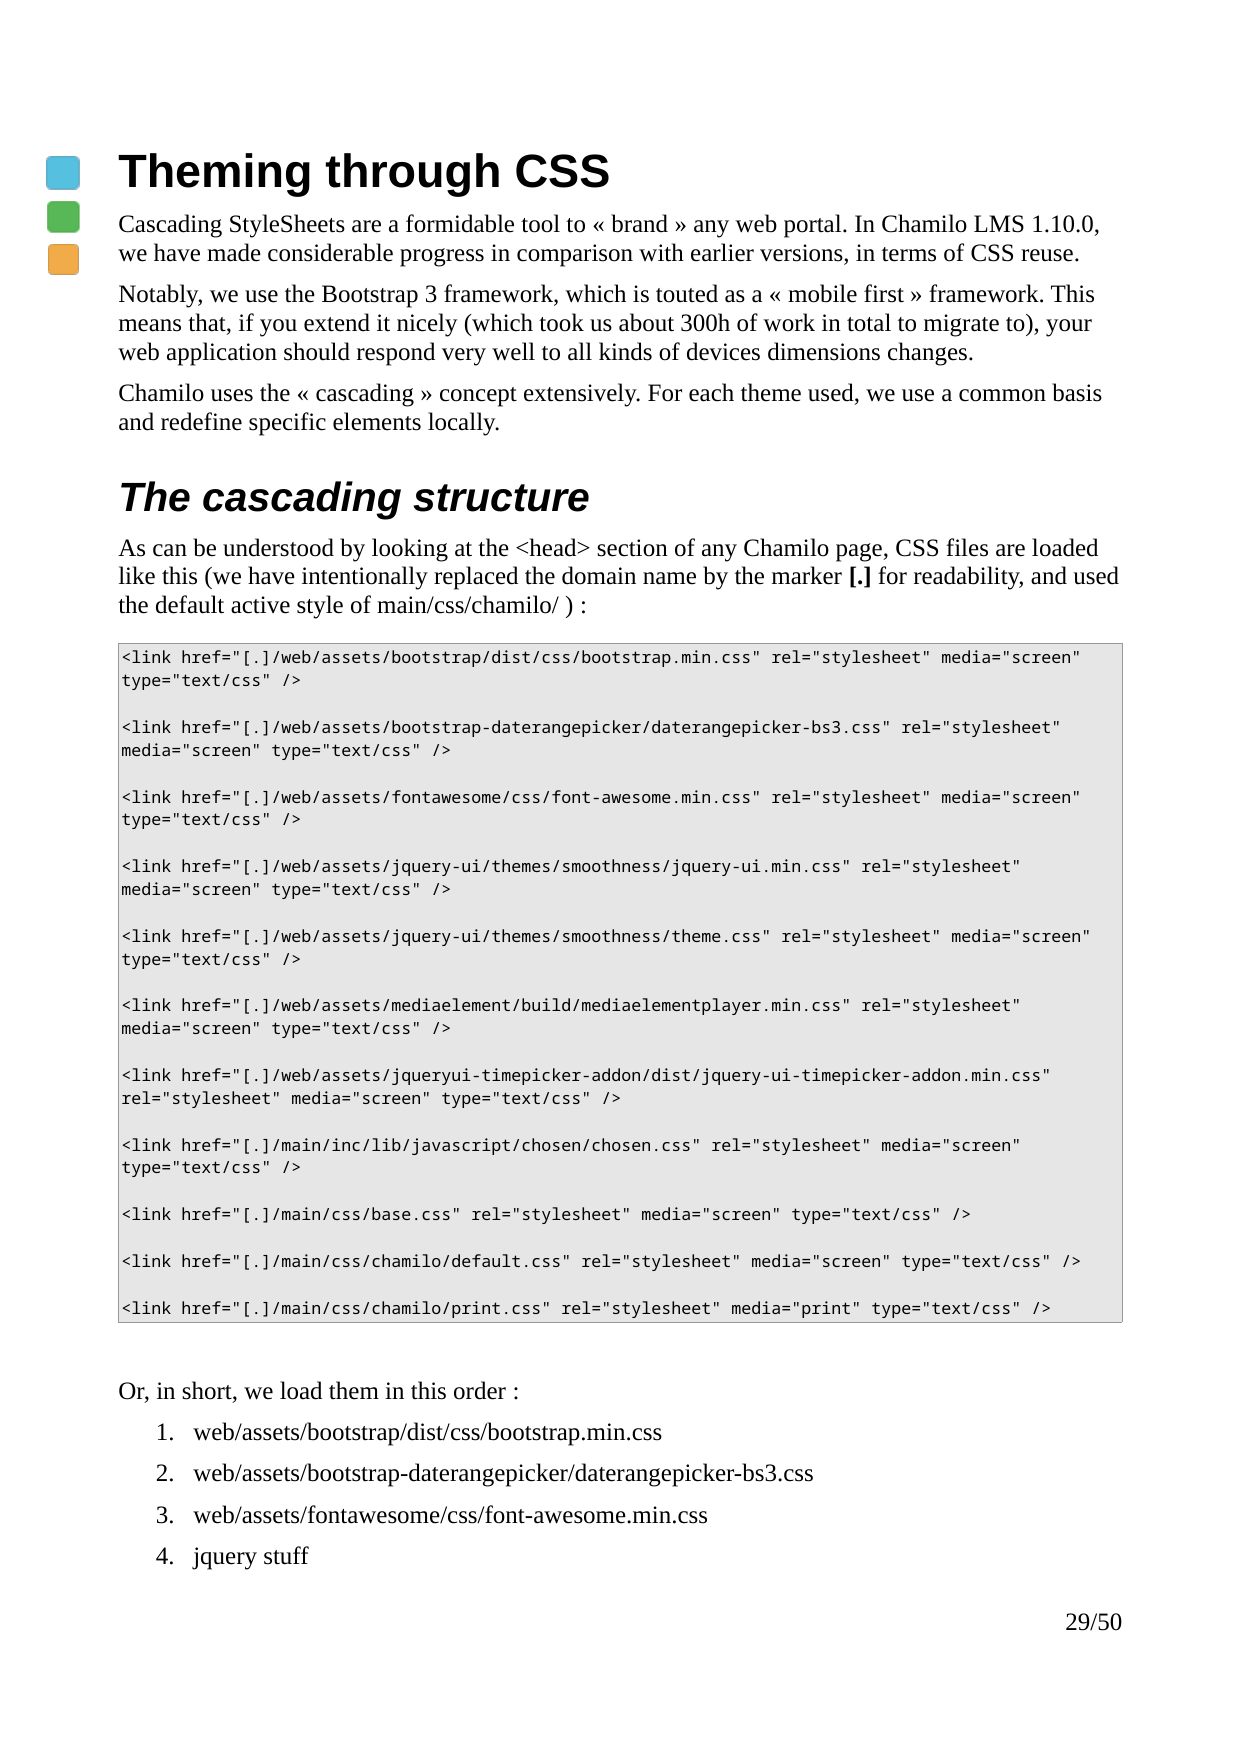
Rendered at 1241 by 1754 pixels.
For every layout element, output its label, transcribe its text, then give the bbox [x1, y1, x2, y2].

text As can be understood by looking at the <head> section of any Chamilo page, CSS files are loaded like this (we have intentionally replaced the domain name by the marker [.] for readability, and used the default active style of main/css/chamilo/ ) : [118, 533, 1122, 619]
picture [45, 156, 81, 191]
text <link href="[.]/main/css/base.css" rel="stylesheet" media="screen" type="text/css" /> [119, 1200, 1122, 1226]
text Chamilo uses the « cascading » concept extensively. For each theme used, we use a common basis and redefine specific elements locally. [118, 378, 1122, 436]
subtitle Theming through CSS [118, 143, 1122, 197]
text Cascading StyleSheets are a formidable tool to « brand » any web portal. In Chamilo LMS 1.10.0, we have made considerable progress in comparison with earlier versions, in terms of CSS reuse. [118, 209, 1122, 267]
text <link href="[.]/web/assets/bootstrap-daterangepicker/daterangepicker-bs3.css" rel="stylesheet" media="screen" type="text/css" /> [119, 713, 1122, 761]
text Or, in short, we load them in this order : [118, 1376, 1122, 1405]
text <link href="[.]/web/assets/jquery-ui/themes/smoothness/jquery-ui.min.css" rel="stylesheet" media="screen" type="text/css" /> [119, 852, 1122, 900]
text <link href="[.]/web/assets/jquery-ui/themes/smoothness/theme.css" rel="stylesheet" media="screen" type="text/css" /> [119, 921, 1122, 970]
text <link href="[.]/main/css/chamilo/default.css" rel="stylesheet" media="screen" type="text/css" /> [119, 1247, 1122, 1272]
list web/assets/fontawesome/css/font-awesome.min.css [156, 1500, 1122, 1528]
text Notably, we use the Bootstrap 3 framework, which is touted as a « mobile first » framework. This means that, if you extend it nicely (which took us about 300h of work in total to migrate to), your web application should respond very well to all kinds of devices dimensions changes. [118, 279, 1122, 366]
text <link href="[.]/main/inc/lib/javascript/chosen/chosen.css" rel="stylesheet" media="screen" type="text/css" /> [119, 1130, 1122, 1179]
picture [46, 200, 80, 234]
list web/assets/bootstrap/dist/css/bootstrap.min.css [156, 1417, 1122, 1446]
text <link href="[.]/web/assets/fontawesome/css/font-awesome.min.css" rel="stylesheet" media="screen" type="text/css" /> [119, 782, 1122, 831]
text <link href="[.]/web/assets/mediaelement/build/mediaelementplayer.min.css" rel="stylesheet" media="screen" type="text/css" /> [119, 991, 1122, 1039]
text <link href="[.]/main/css/chamilo/print.css" rel="stylesheet" media="print" type="text/css" /> [119, 1293, 1122, 1322]
list jquery stuff [156, 1541, 1122, 1570]
list web/assets/bootstrap-daterangepicker/daterangepicker-bs3.css [156, 1458, 1122, 1487]
picture [47, 243, 80, 276]
text <link href="[.]/web/assets/bootstrap/dist/css/bootstrap.min.css" rel="stylesheet" media="screen" type="text/css" /> [119, 644, 1122, 692]
text <link href="[.]/web/assets/jqueryui-timepicker-addon/dist/jquery-ui-timepicker-addon.min.css" rel="stylesheet" media="screen" type="text/css" /> [119, 1061, 1122, 1109]
subtitle The cascading structure [118, 473, 1122, 520]
